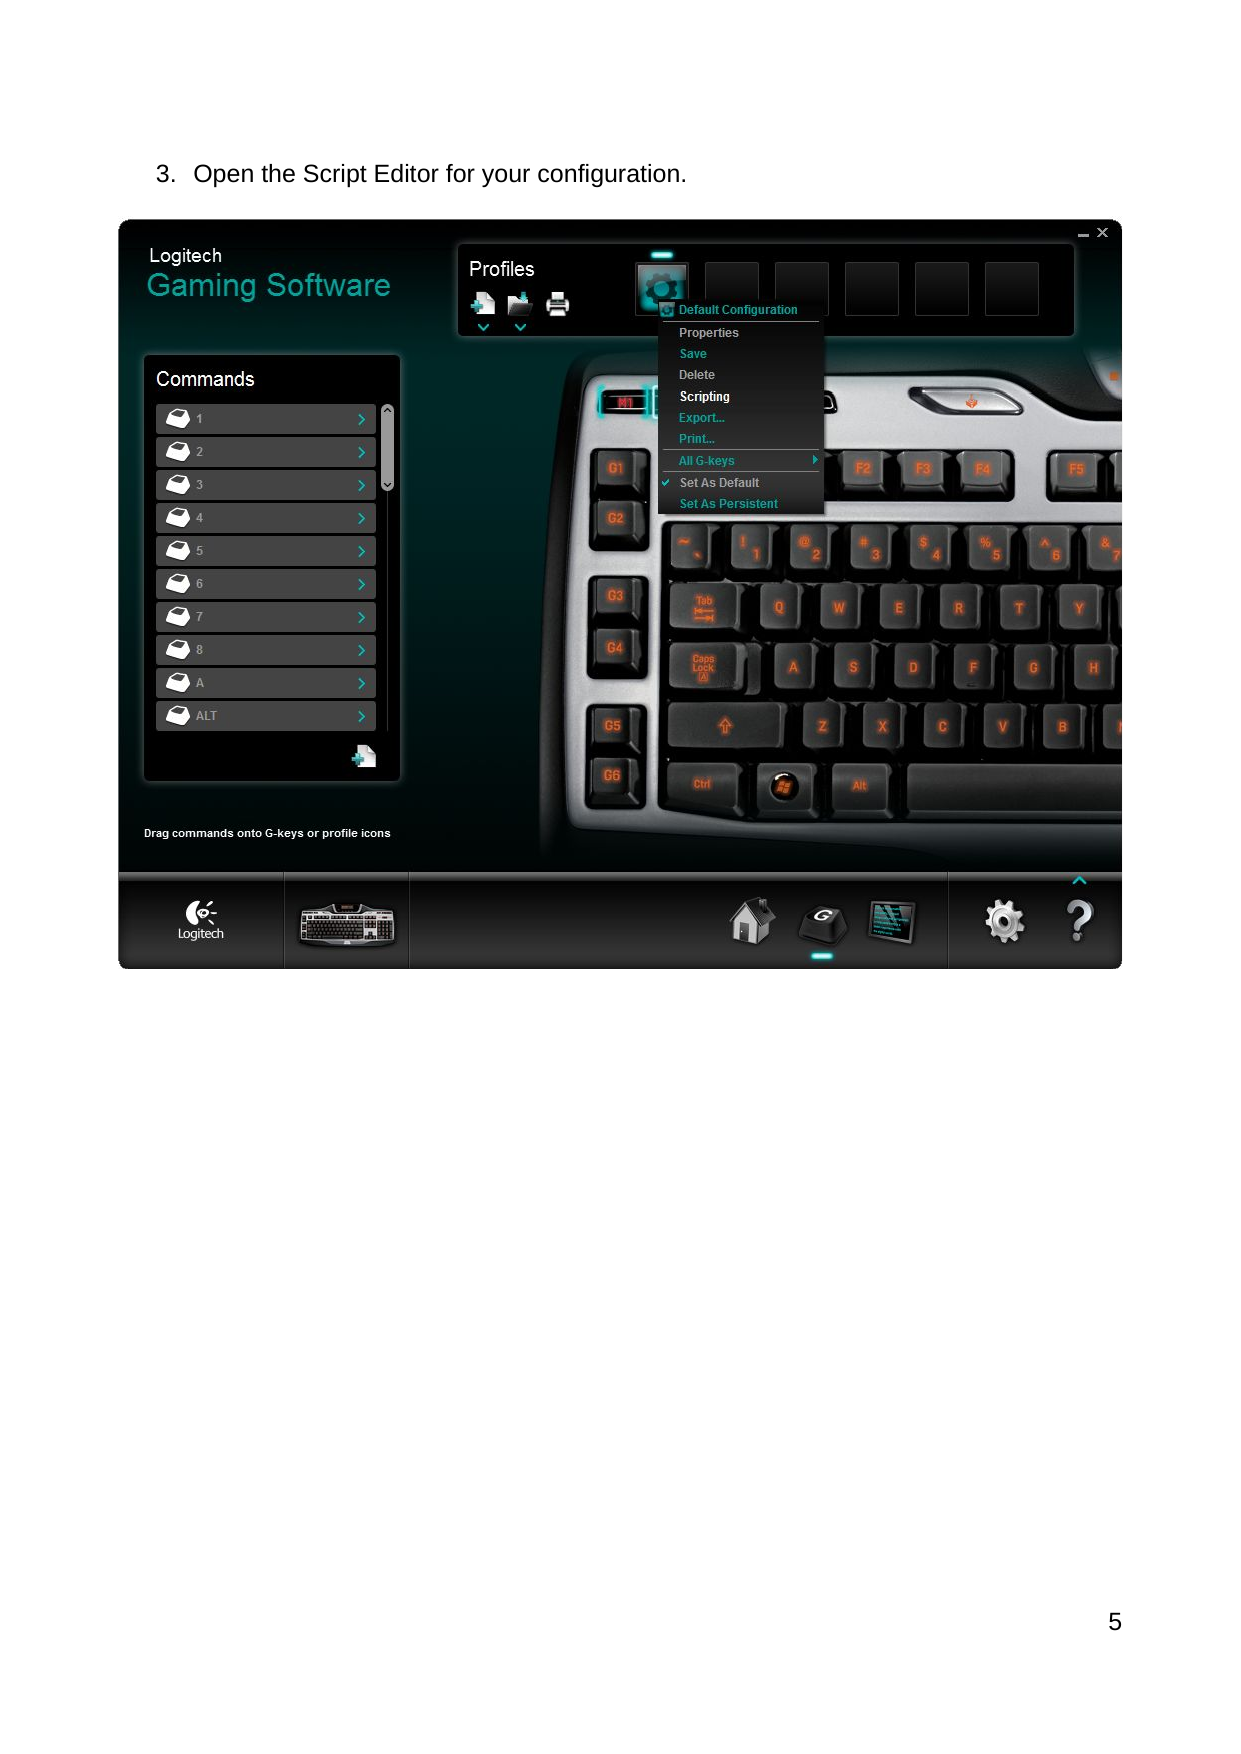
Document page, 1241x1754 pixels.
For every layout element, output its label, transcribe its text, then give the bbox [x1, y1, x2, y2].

list Open the Script Editor for your configuration. [156, 159, 1122, 188]
picture [118, 200, 1123, 969]
